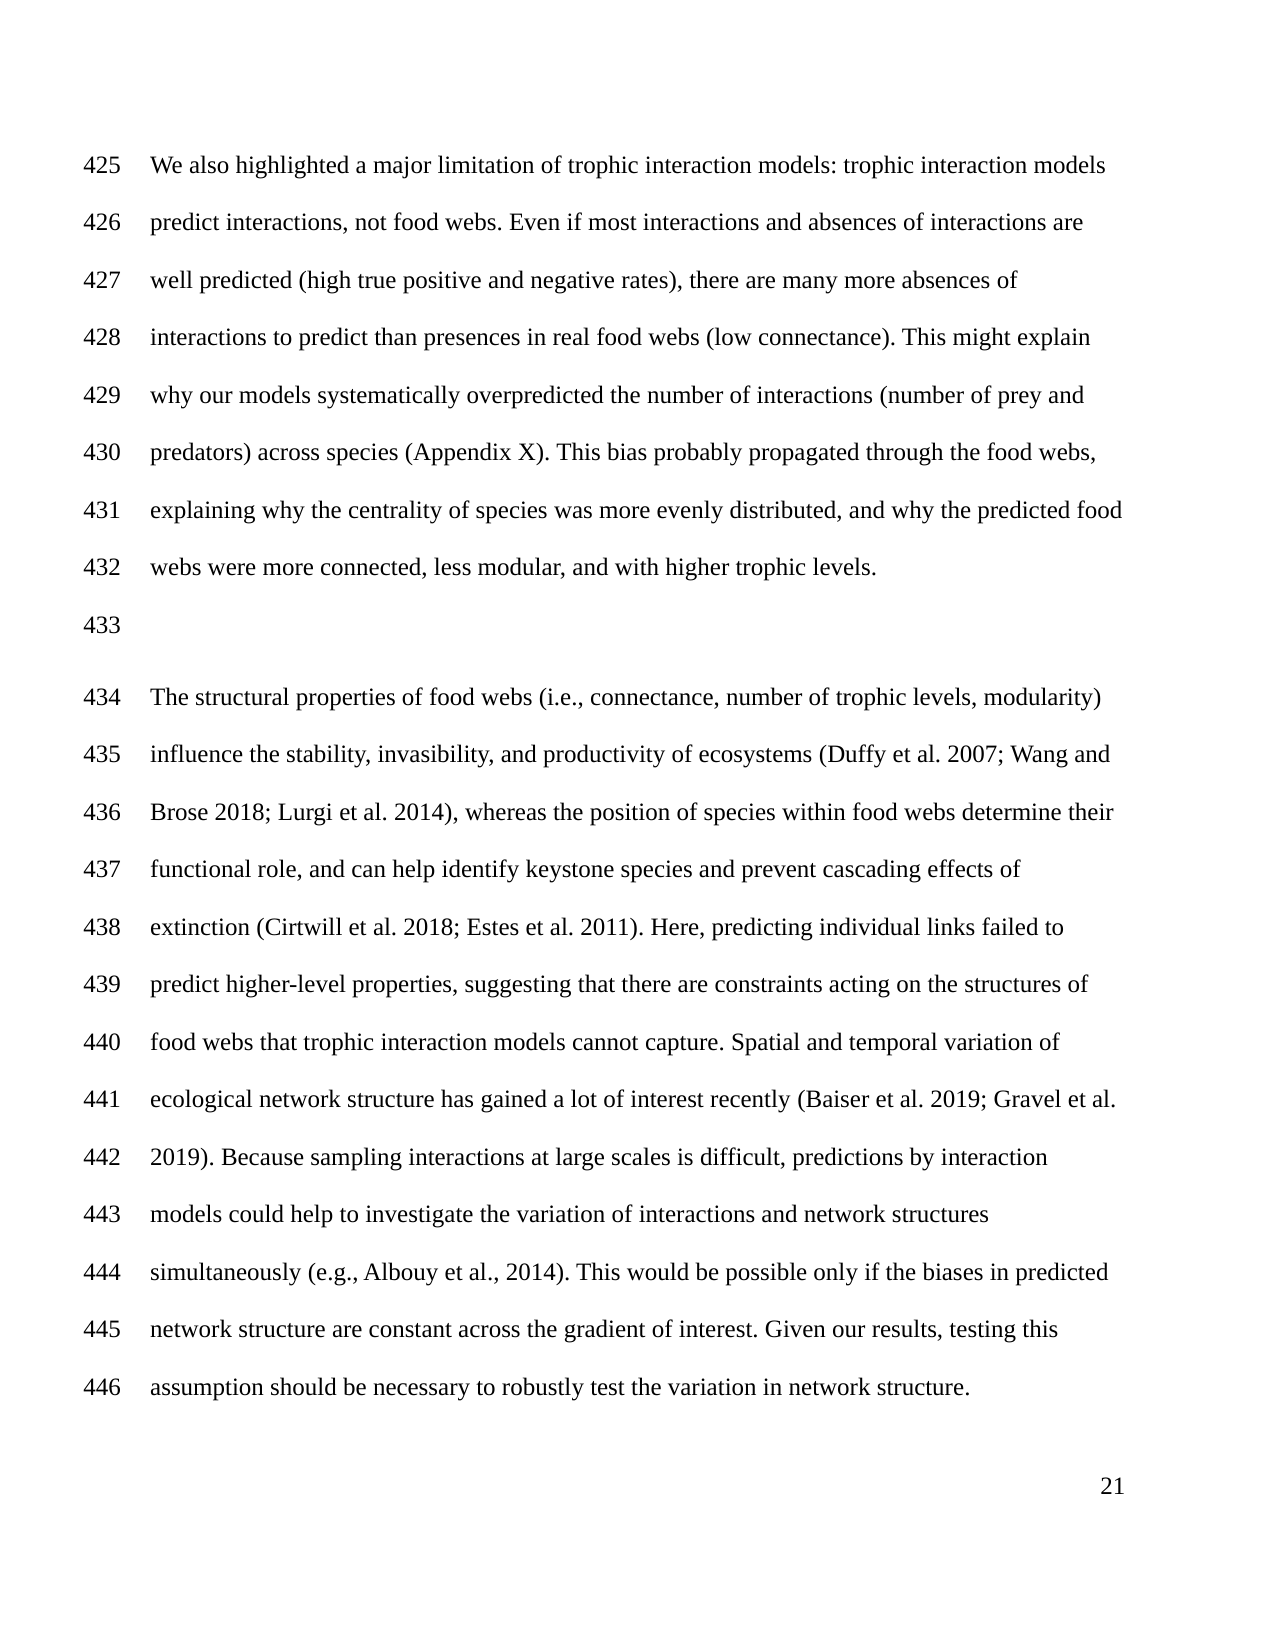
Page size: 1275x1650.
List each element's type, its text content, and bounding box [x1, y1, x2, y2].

text The structural properties of food webs (i.e., connectance, number of trophic levels, modularity) influence the stability, invasibility, and productivity of ecosystems (Duffy et al. 2007; Wang and Brose 2018; Lurgi et al. 2014), whereas the position of species within food webs determine their functional role, and can help identify keystone species and prevent cascading effects of extinction (Cirtwill et al. 2018; Estes et al. 2011). Here, predicting individual links failed to predict higher-level properties, suggesting that there are constraints acting on the structures of food webs that trophic interaction models cannot capture. Spatial and temporal variation of ecological network structure has gained a lot of interest recently (Baiser et al. 2019; Gravel et al. 2019). Because sampling interactions at large scales is difficult, predictions by interaction models could help to investigate the variation of interactions and network structures simultaneously (e.g., Albouy et al., 2014). This would be possible only if the biases in predicted network structure are constant across the gradient of interest. Given our results, testing this assumption should be necessary to robustly test the variation in network structure. [150, 682, 1125, 1401]
text We also highlighted a major limitation of trophic interaction models: trophic interaction models predict interactions, not food webs. Even if most interactions and absences of interactions are well predicted (high true positive and negative rates), there are many more absences of interactions to predict than presences in real food webs (low connectance). This might explain why our models systematically overpredicted the number of interactions (number of prey and predators) across species (Appendix X). This bias probably propagated through the food webs, explaining why the centrality of species was more evenly distributed, and why the predicted food webs were more connected, less modular, and with higher trophic levels. [150, 150, 1125, 581]
